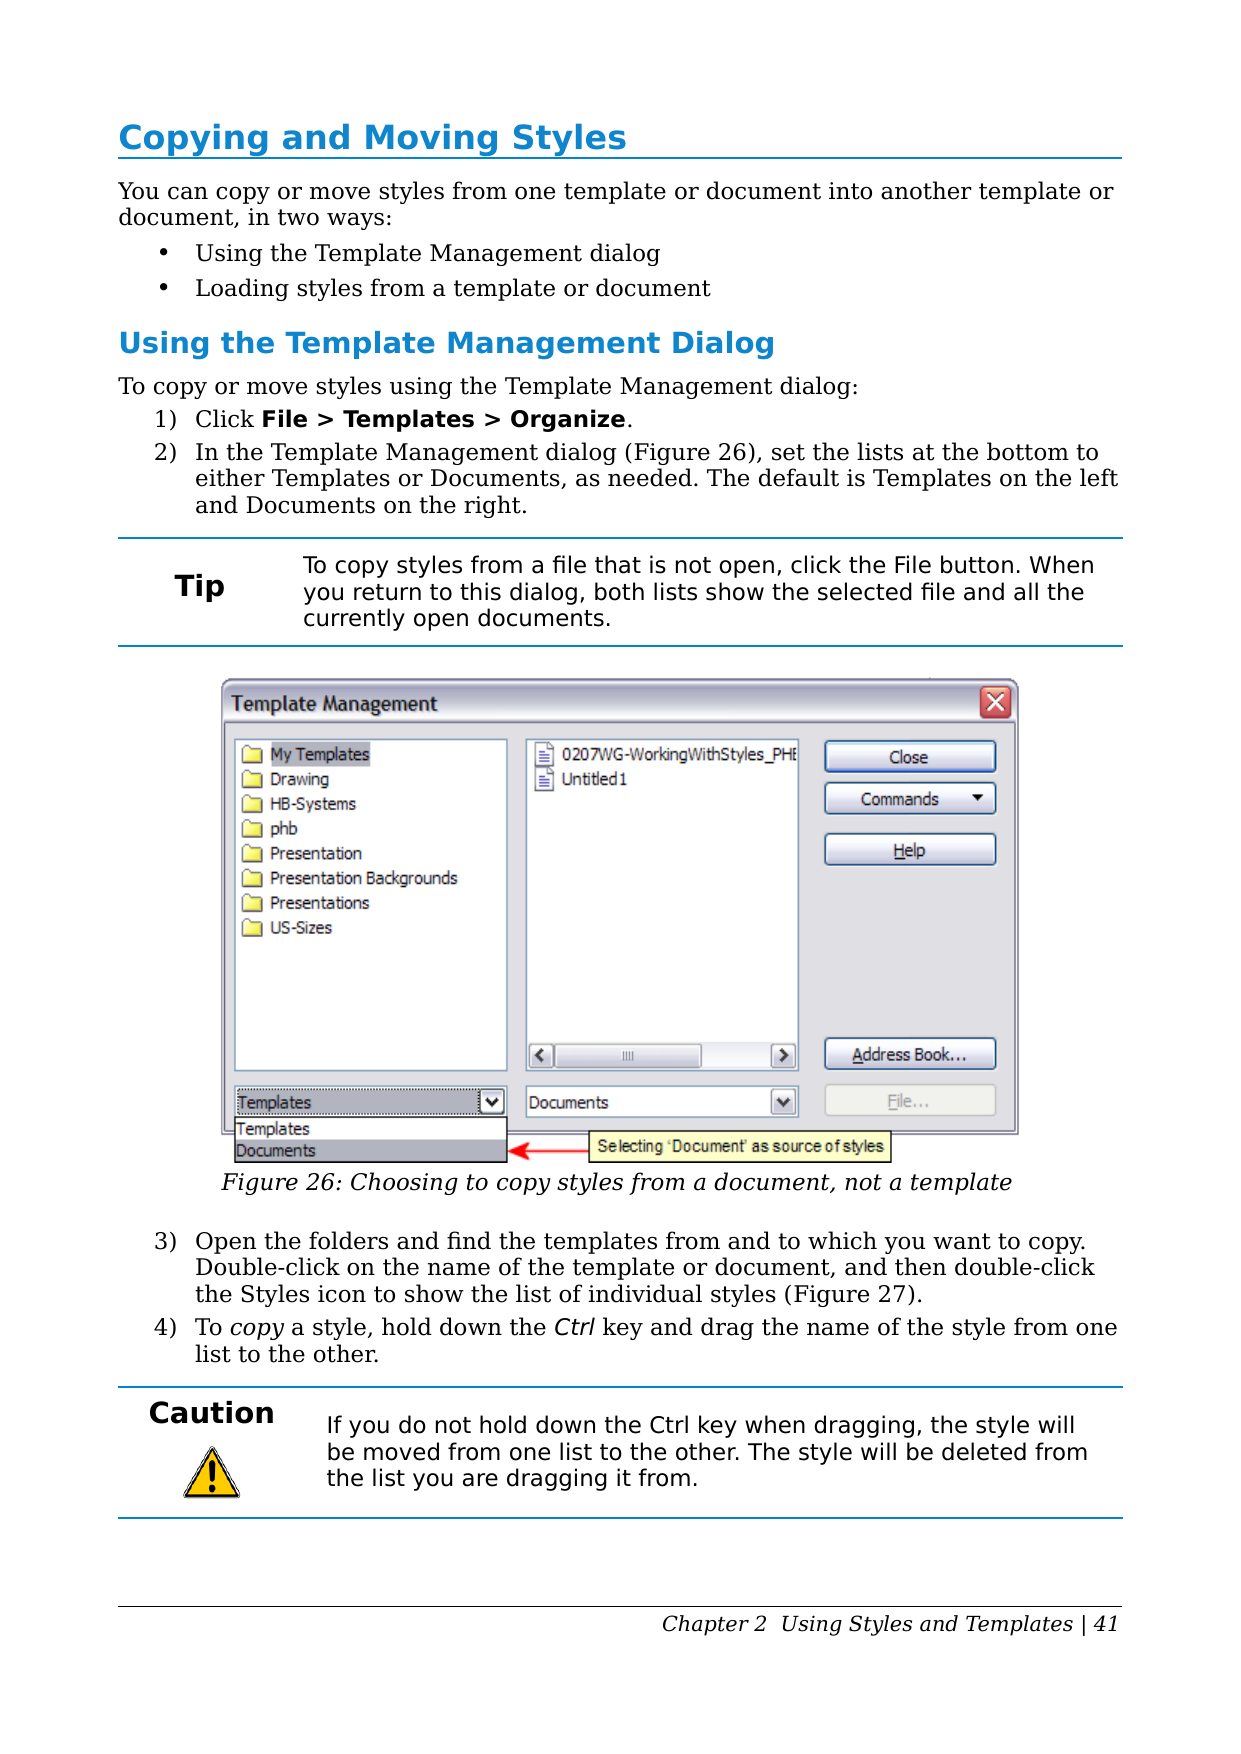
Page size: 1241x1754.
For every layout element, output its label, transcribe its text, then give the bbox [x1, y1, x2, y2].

picture [179, 1442, 244, 1502]
subtitle Copying and Moving Styles [118, 118, 1122, 157]
table_header To copy styles from a file that is not open, click the File button. When you return to this dialog, both lists show the selected file and all the currently open documents. [281, 539, 1122, 645]
list You can copy or move styles from one template or document into another template or document, in two ways: [118, 178, 1122, 231]
list To copy a style, hold down the Ctrl key and drag the name of the style from one list to the other. [177, 1314, 1122, 1367]
text Figure 26: Choosing to copy styles from a document, not a template [221, 1169, 1019, 1196]
list Loading styles from a template or document [156, 273, 1122, 302]
list Open the folders and find the templates from and to which you want to copy. Double-click on the name of the template or document, and then double-click the Styles icon to show the list of individual styles (Figure 27). [177, 1228, 1122, 1308]
picture [221, 677, 1019, 1163]
subtitle Using the Template Management Dialog [118, 326, 1122, 360]
list Click File > Templates > Organize. [177, 406, 1122, 433]
table_header Tip [118, 539, 281, 645]
table_header Caution [118, 1388, 305, 1517]
table_header If you do not hold down the Ctrl key when dragging, the style will be moved from one list to the other. The style will be deleted from the list you are dragging it from. [305, 1388, 1122, 1517]
list In the Template Management dialog (Figure 26), set the lists at the bottom to either Templates or Documents, as needed. The default is Templates on the left and Documents on the right. [177, 439, 1122, 519]
list To copy or move styles using the Template Management dialog: [118, 373, 1122, 399]
list Using the Template Management dialog [156, 238, 1122, 267]
